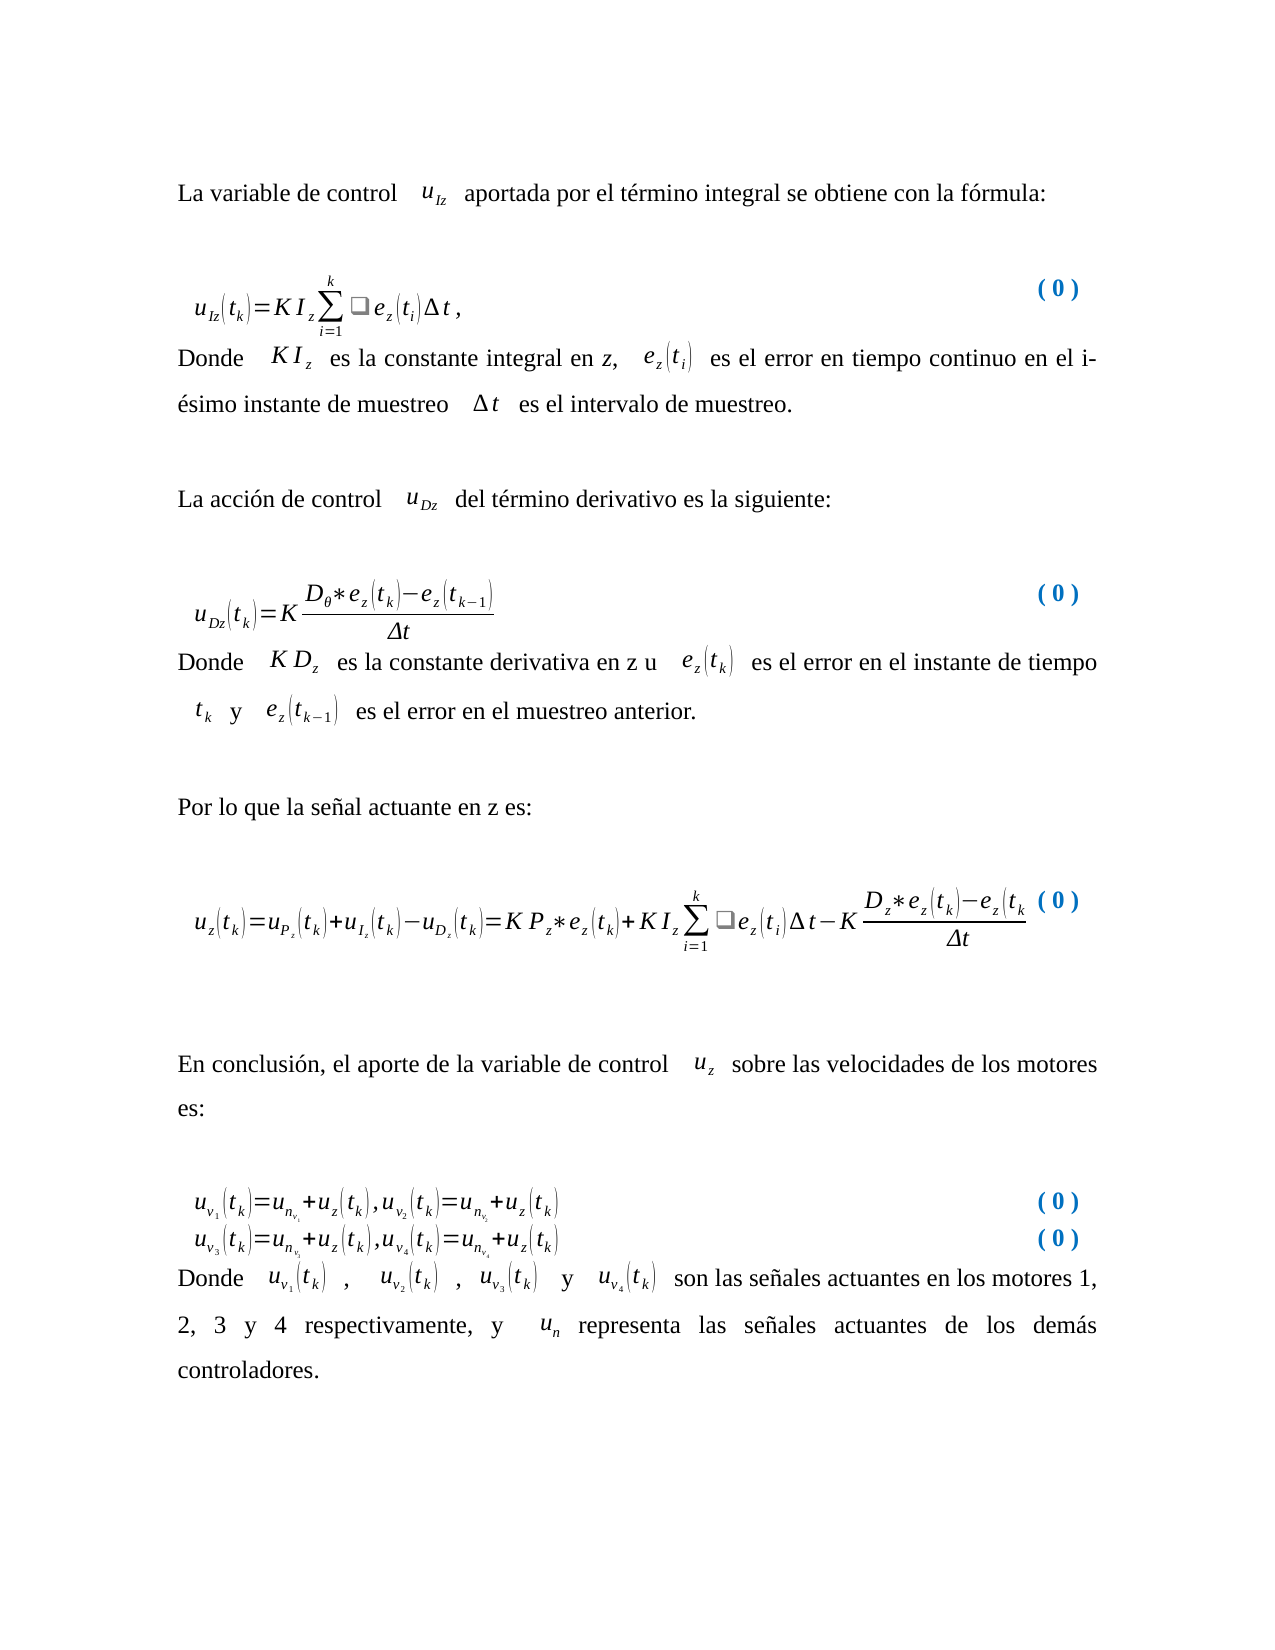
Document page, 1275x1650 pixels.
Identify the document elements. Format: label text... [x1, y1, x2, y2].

table_cell [165, 1223, 1026, 1259]
table_header ( 0 ) [1026, 578, 1128, 644]
text Por lo que la señal actuante en z es: [177, 792, 1098, 821]
text La acción de control del término derivativo es la siguiente: [177, 482, 1098, 514]
table_header ( 0 ) [1026, 885, 1128, 954]
text Donde , , y son las señales actuantes en los motores 1, 2, 3 y 4 respectivamente, y representa las señales actuantes de los demás controladores. [177, 1259, 1098, 1383]
table_header [165, 1186, 1026, 1223]
table_header [165, 885, 1026, 954]
table_header [165, 578, 1026, 644]
table_header ( 0 ) [1026, 273, 1128, 340]
text Donde es la constante derivativa en z u es el error en el instante de tiempo y es el error en el muestreo anterior. [177, 644, 1098, 728]
text En conclusión, el aporte de la variable de control sobre las velocidades de los motores es: [177, 1047, 1098, 1122]
text Donde es la constante integral en z, es el error en tiempo continuo en el i-ésimo instante de muestreo es el intervalo de muestreo. [177, 340, 1098, 418]
table_cell ( 0 ) [1026, 1223, 1128, 1259]
text La variable de control aportada por el término integral se obtiene con la fórmula: [177, 177, 1098, 208]
table_header ( 0 ) [1026, 1186, 1128, 1223]
table_header [165, 273, 1026, 340]
